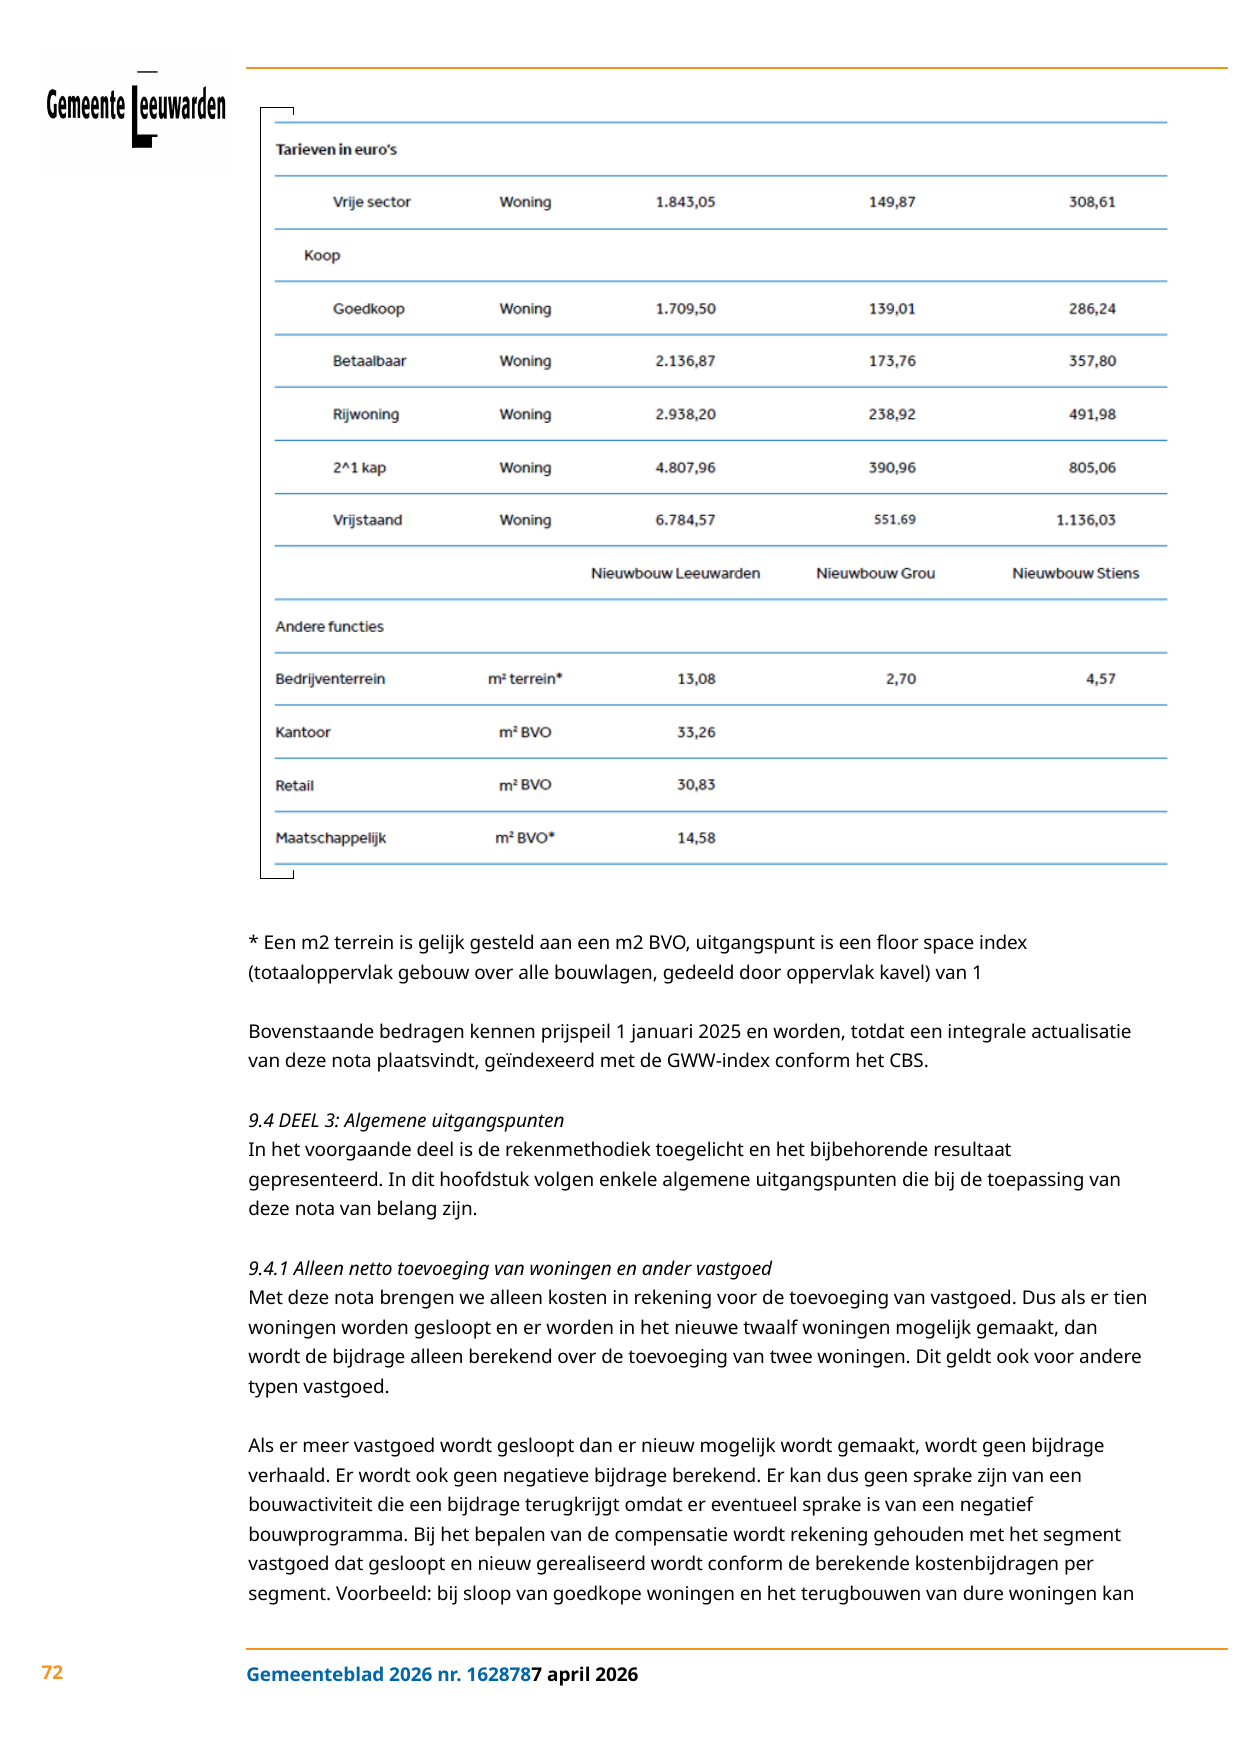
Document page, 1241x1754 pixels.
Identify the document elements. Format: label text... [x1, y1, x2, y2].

text * Een m2 terrein is gelijk gesteld aan een m2 BVO, uitgangspunt is een floor space index (totaaloppervlak gebouw over alle bouwlagen, gedeeld door oppervlak kavel) van 1 [248, 929, 1152, 984]
picture [41, 47, 231, 172]
text Met deze nota brengen we alleen kosten in rekening voor de toevoeging van vastgoed. Dus als er tien woningen worden gesloopt en er worden in het nieuwe twaalf woningen mogelijk gemaakt, dan wordt de bijdrage alleen berekend over de toevoeging van twee woningen. Dit geldt ook voor andere typen vastgoed. [248, 1284, 1152, 1399]
text 9.4.1 Alleen netto toevoeging van woningen en ander vastgoed [248, 1255, 1152, 1280]
picture [268, 115, 1173, 870]
text Bovenstaande bedragen kennen prijspeil 1 januari 2025 en worden, totdat een integrale actualisatie van deze nota plaatsvindt, geïndexeerd met de GWW-index conform het CBS. [248, 1018, 1152, 1073]
text 9.4 DEEL 3: Algemene uitgangspunten [248, 1107, 1152, 1132]
text In het voorgaande deel is de rekenmethodiek toegelicht en het bijbehorende resultaat gepresenteerd. In dit hoofdstuk volgen enkele algemene uitgangspunten die bij de toepassing van deze nota van belang zijn. [248, 1136, 1152, 1221]
text Als er meer vastgoed wordt gesloopt dan er nieuw mogelijk wordt gemaakt, wordt geen bijdrage verhaald. Er wordt ook geen negatieve bijdrage berekend. Er kan dus geen sprake zijn van een bouwactiviteit die een bijdrage terugkrijgt omdat er eventueel sprake is van een negatief bouwprogramma. Bij het bepalen van de compensatie wordt rekening gehouden met het segment vastgoed dat gesloopt en nieuw gerealiseerd wordt conform de berekende kostenbijdragen per segment. Voorbeeld: bij sloop van goedkope woningen en het terugbouwen van dure woningen kan [248, 1432, 1152, 1606]
